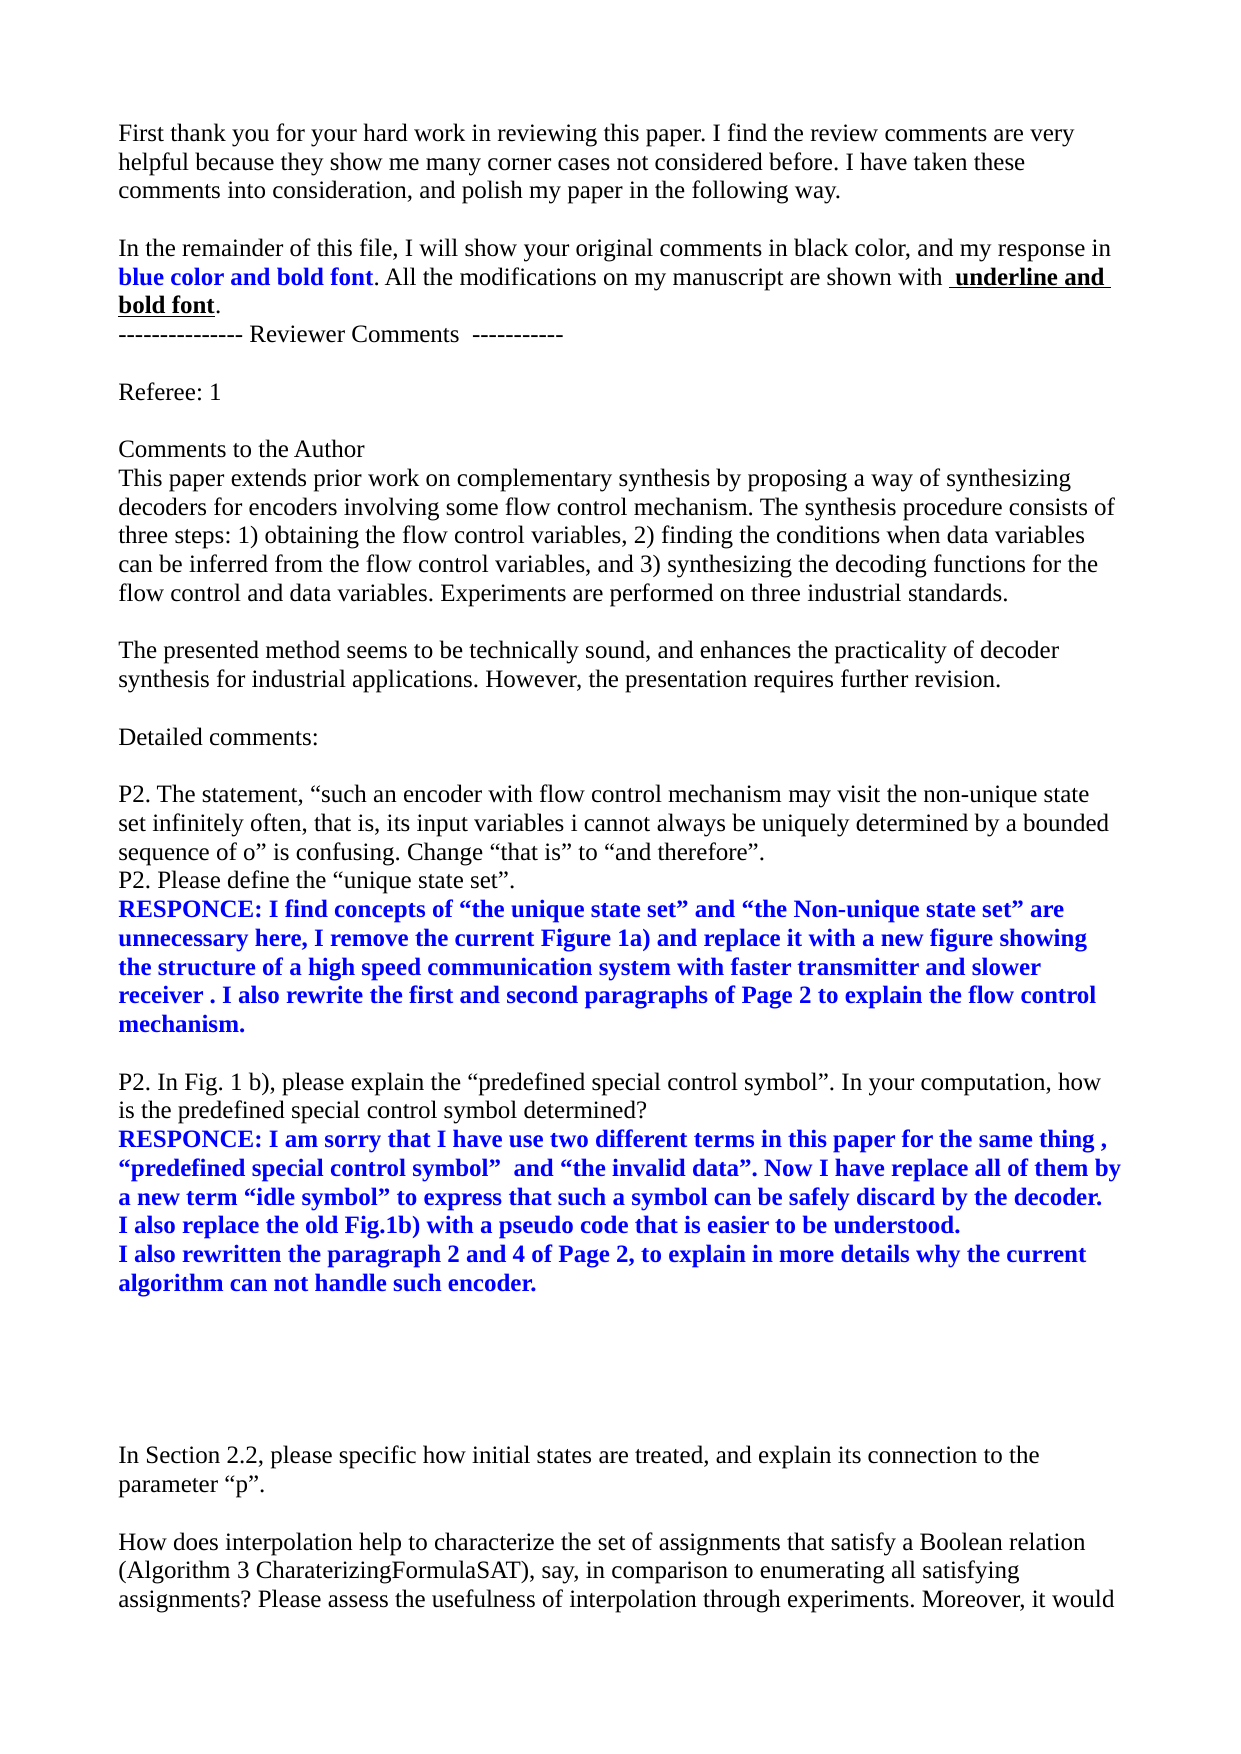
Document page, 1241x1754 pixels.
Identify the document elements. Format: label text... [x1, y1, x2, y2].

text Comments to the Author [118, 434, 1122, 463]
text RESPONCE: I find concepts of “the unique state set” and “the Non-unique state set” are unnecessary here, I remove the current Figure 1a) and replace it with a new figure showing the structure of a high speed communication system with faster transmitter and slower receiver . I also rewrite the first and second paragraphs of Page 2 to explain the flow control mechanism. [118, 894, 1122, 1038]
text P2. The statement, “such an encoder with flow control mechanism may visit the non-unique state set infinitely often, that is, its input variables i cannot always be uniquely determined by a bounded sequence of o” is confusing. Change “that is” to “and therefore”. [118, 779, 1122, 866]
text Referee: 1 [118, 377, 1122, 406]
text In Section 2.2, please specific how initial states are treated, and explain its connection to the parameter “p”. [118, 1441, 1122, 1498]
text I also rewritten the paragraph 2 and 4 of Page 2, to explain in more details why the current algorithm can not handle such encoder. [118, 1239, 1122, 1297]
text First thank you for your hard work in reviewing this paper. I find the review comments are very helpful because they show me many corner cases not considered before. I have taken these comments into consideration, and polish my paper in the following way. [118, 118, 1122, 204]
text This paper extends prior work on complementary synthesis by proposing a way of synthesizing decoders for encoders involving some flow control mechanism. The synthesis procedure consists of three steps: 1) obtaining the flow control variables, 2) finding the conditions when data variables can be inferred from the flow control variables, and 3) synthesizing the decoding functions for the flow control and data variables. Experiments are performed on three industrial standards. [118, 463, 1122, 607]
text In the remainder of this file, I will show your original comments in black color, and my response in blue color and bold font. All the modifications on my manuscript are shown with underline and bold font. [118, 233, 1122, 319]
text P2. Please define the “unique state set”. [118, 866, 1122, 894]
text Detailed comments: [118, 722, 1122, 751]
text How does interpolation help to characterize the set of assignments that satisfy a Boolean relation (Algorithm 3 CharaterizingFormulaSAT), say, in comparison to enumerating all satisfying assignments? Please assess the usefulness of interpolation through experiments. Moreover, it would [118, 1527, 1122, 1613]
text --------------- Reviewer Comments ----------- [118, 319, 1122, 348]
text RESPONCE: I am sorry that I have use two different terms in this paper for the same thing , “predefined special control symbol” and “the invalid data”. Now I have replace all of them by a new term “idle symbol” to express that such a symbol can be safely discard by the decoder. [118, 1124, 1122, 1211]
text The presented method seems to be technically sound, and enhances the practicality of decoder synthesis for industrial applications. However, the presentation requires further revision. [118, 636, 1122, 693]
text P2. In Fig. 1 b), please explain the “predefined special control symbol”. In your computation, how is the predefined special control symbol determined? [118, 1067, 1122, 1124]
text I also replace the old Fig.1b) with a pseudo code that is easier to be understood. [118, 1211, 1122, 1239]
